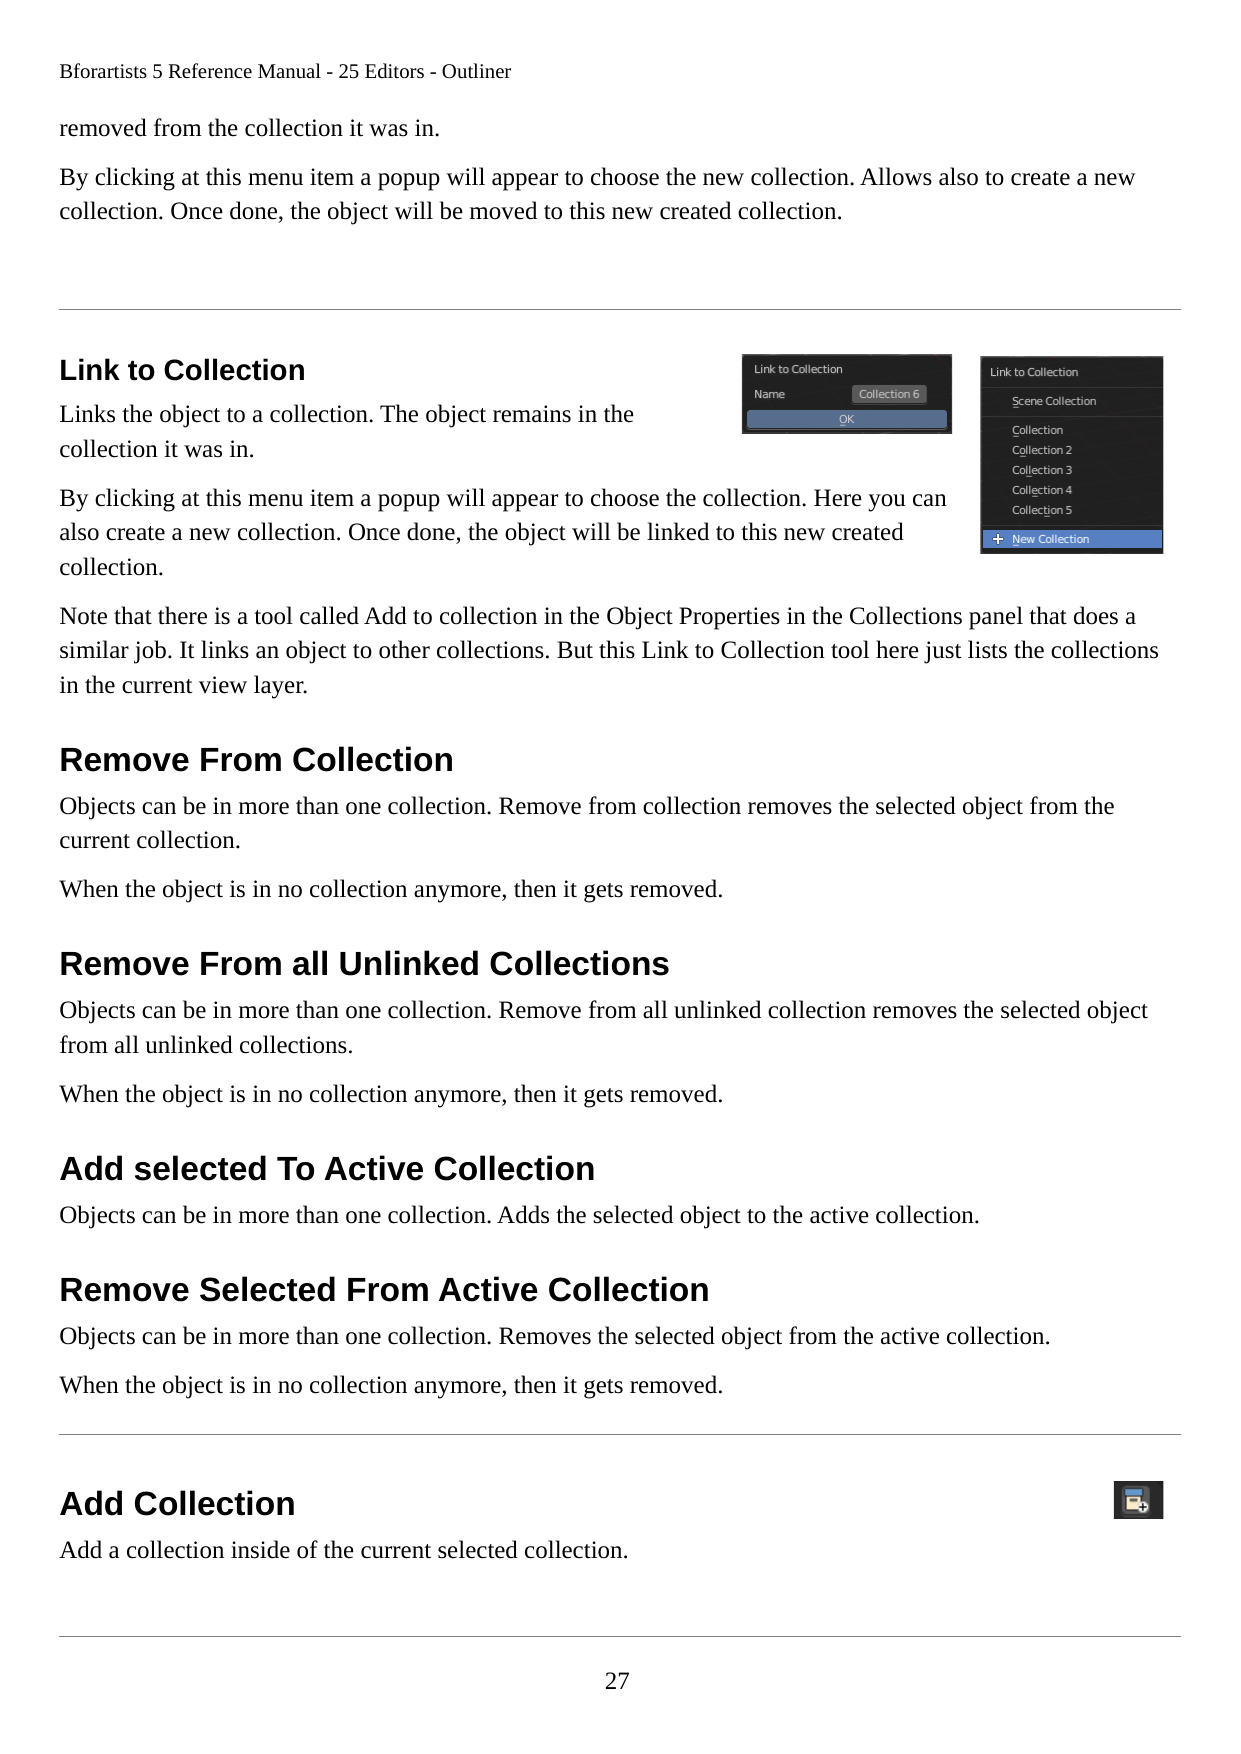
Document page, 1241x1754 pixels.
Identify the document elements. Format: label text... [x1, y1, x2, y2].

text Links the object to a collection. The object remains in the collection it was in. [59, 399, 980, 462]
picture [741, 354, 953, 434]
picture [1113, 1481, 1164, 1519]
text Objects can be in more than one collection. Remove from collection removes the selected object from the current collection. [59, 791, 1181, 854]
subtitle Add Collection [59, 1484, 1181, 1523]
text When the object is in no collection anymore, then it gets removed. [59, 874, 1181, 903]
subtitle Remove From all Unlinked Collections [59, 944, 1181, 983]
text When the object is in no collection anymore, then it gets removed. [59, 1370, 1181, 1399]
text When the object is in no collection anymore, then it gets removed. [59, 1079, 1181, 1108]
text Add a collection inside of the current selected collection. [59, 1535, 1181, 1564]
text removed from the collection it was in. [59, 113, 1181, 141]
subtitle Remove Selected From Active Collection [59, 1270, 1181, 1308]
text Objects can be in more than one collection. Adds the selected object to the active collection. [59, 1200, 1181, 1229]
text By clicking at this menu item a popup will appear to choose the new collection. Allows also to create a new collection. Once done, the object will be moved to this new created collection. [59, 162, 1181, 225]
text By clicking at this menu item a popup will appear to choose the collection. Here you can also create a new collection. Once done, the object will be linked to this new created collection. [59, 483, 1181, 581]
text Note that there is a tool called Add to collection in the Object Properties in the Collections panel that does a similar job. It links an object to other collections. But this Link to Collection tool here just lists the collections in the current view layer. [59, 601, 1181, 698]
picture [980, 356, 1164, 554]
subtitle Remove From Collection [59, 740, 1181, 778]
text Objects can be in more than one collection. Removes the selected object from the active collection. [59, 1321, 1181, 1350]
subtitle Link to Collection [59, 353, 1181, 387]
subtitle Add selected To Active Collection [59, 1149, 1181, 1187]
text Objects can be in more than one collection. Remove from all unlinked collection removes the selected object from all unlinked collections. [59, 995, 1181, 1059]
